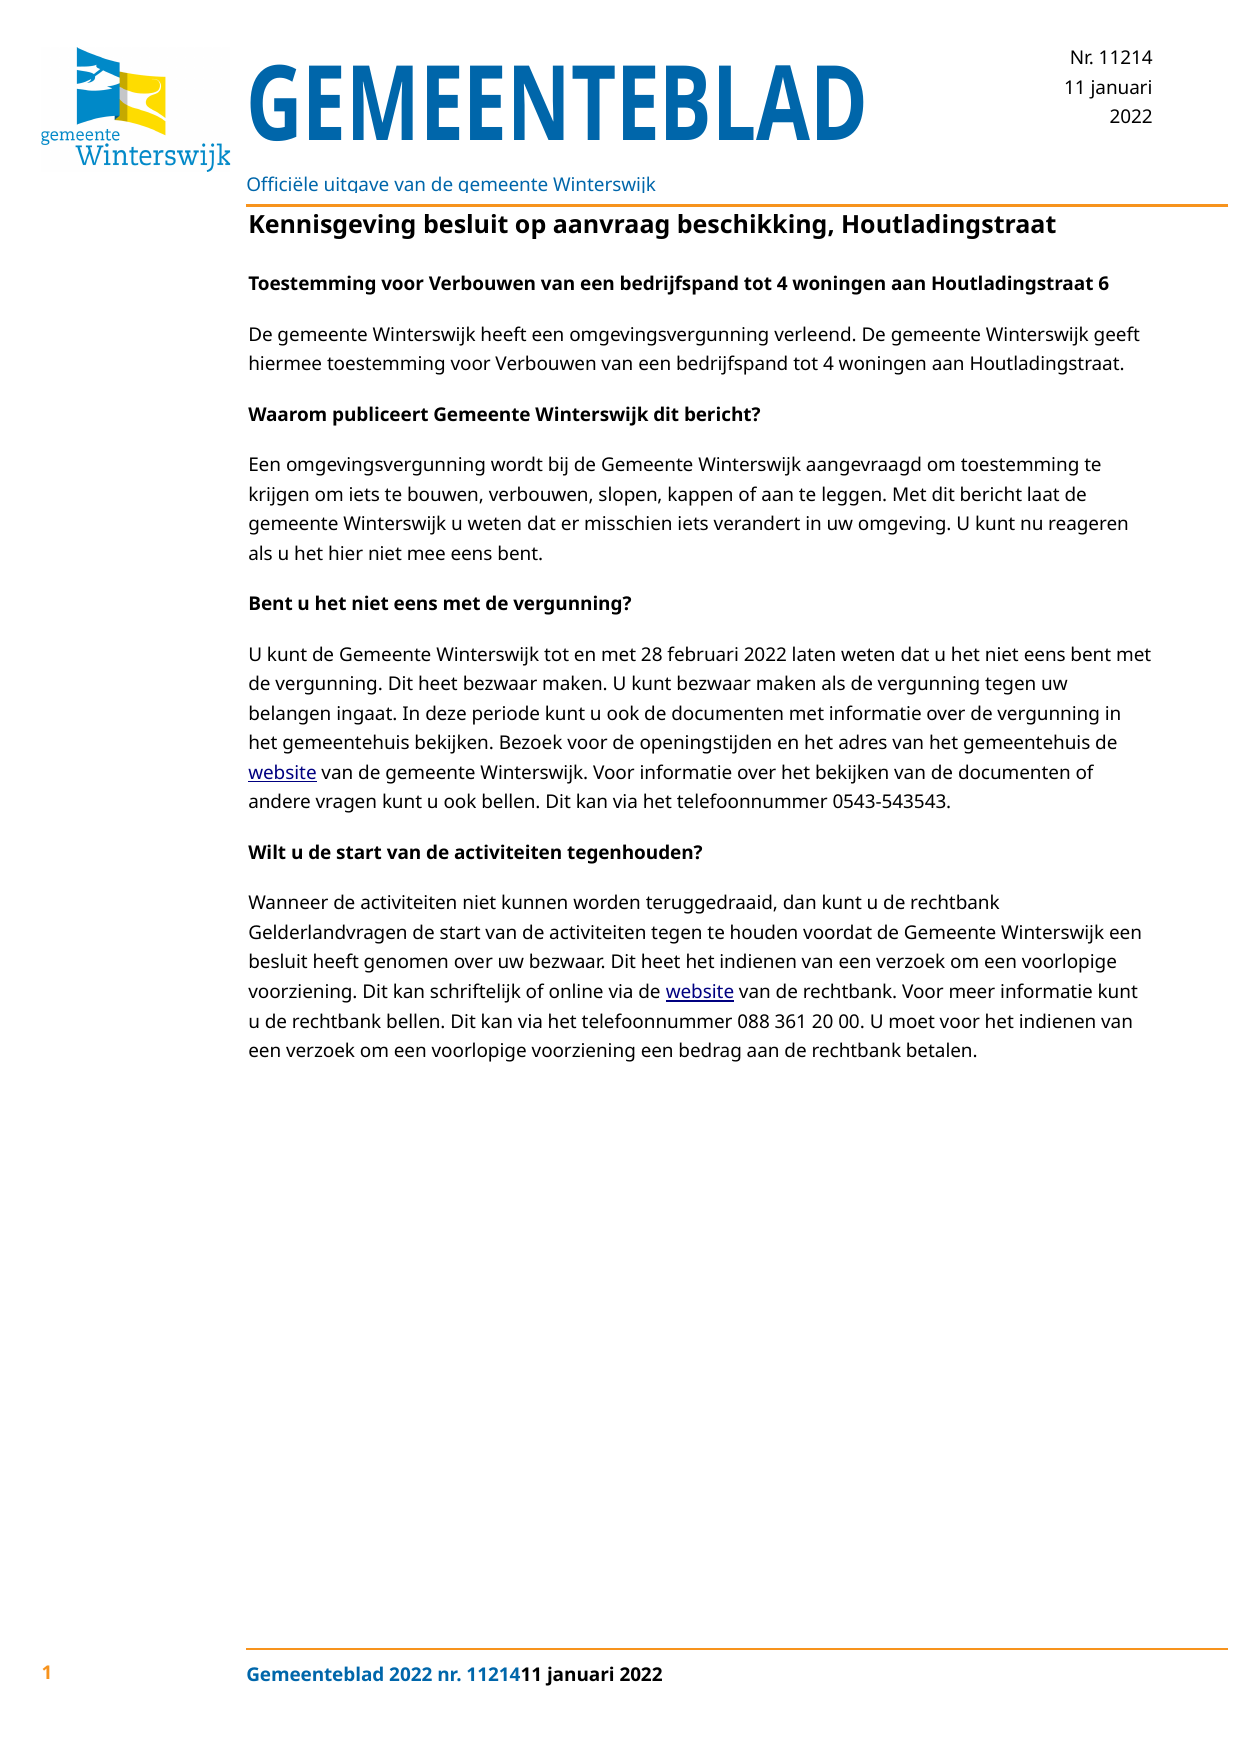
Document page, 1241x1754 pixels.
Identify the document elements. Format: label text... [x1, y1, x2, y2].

text U kunt de Gemeente Winterswijk tot en met 28 februari 2022 laten weten dat u het niet eens bent met de vergunning. Dit heet bezwaar maken. U kunt bezwaar maken als de vergunning tegen uw belangen ingaat. In deze periode kunt u ook de documenten met informatie over de vergunning in het gemeentehuis bekijken. Bezoek voor de openingstijden en het adres van het gemeentehuis de website van de gemeente Winterswijk. Voor informatie over het bekijken van de documenten of andere vragen kunt u ook bellen. Dit kan via het telefoonnummer 0543-543543. [248, 641, 1152, 814]
text Wanneer de activiteiten niet kunnen worden teruggedraaid, dan kunt u de rechtbank Gelderlandvragen de start van de activiteiten tegen te houden voordat de Gemeente Winterswijk een besluit heeft genomen over uw bezwaar. Dit heet het indienen van een verzoek om een voorlopige voorziening. Dit kan schriftelijk of online via de website van de rechtbank. Voor meer informatie kunt u de rechtbank bellen. Dit kan via het telefoonnummer 088 361 20 00. U moet voor het indienen van een verzoek om een voorlopige voorziening een bedrag aan de rechtbank betalen. [248, 889, 1152, 1063]
text Een omgevingsvergunning wordt bij de Gemeente Winterswijk aangevraagd om toestemming te krijgen om iets te bouwen, verbouwen, slopen, kappen of aan te leggen. Met dit bericht laat de gemeente Winterswijk u weten dat er misschien iets verandert in uw omgeving. U kunt nu reageren als u het hier niet mee eens bent. [248, 451, 1152, 566]
text Kennisgeving besluit op aanvraag beschikking, Houtladingstraat [248, 207, 1152, 241]
text Bent u het niet eens met de vergunning? [248, 590, 1152, 616]
picture [41, 47, 231, 172]
picture [225, 153, 231, 162]
text Waarom publiceert Gemeente Winterswijk dit bericht? [248, 401, 1152, 426]
text Wilt u de start van de activiteiten tegenhouden? [248, 839, 1152, 865]
text De gemeente Winterswijk heeft een omgevingsvergunning verleend. De gemeente Winterswijk geeft hiermee toestemming voor Verbouwen van een bedrijfspand tot 4 woningen aan Houtladingstraat. [248, 321, 1152, 376]
text Toestemming voor Verbouwen van een bedrijfspand tot 4 woningen aan Houtladingstraat 6 [248, 270, 1152, 296]
